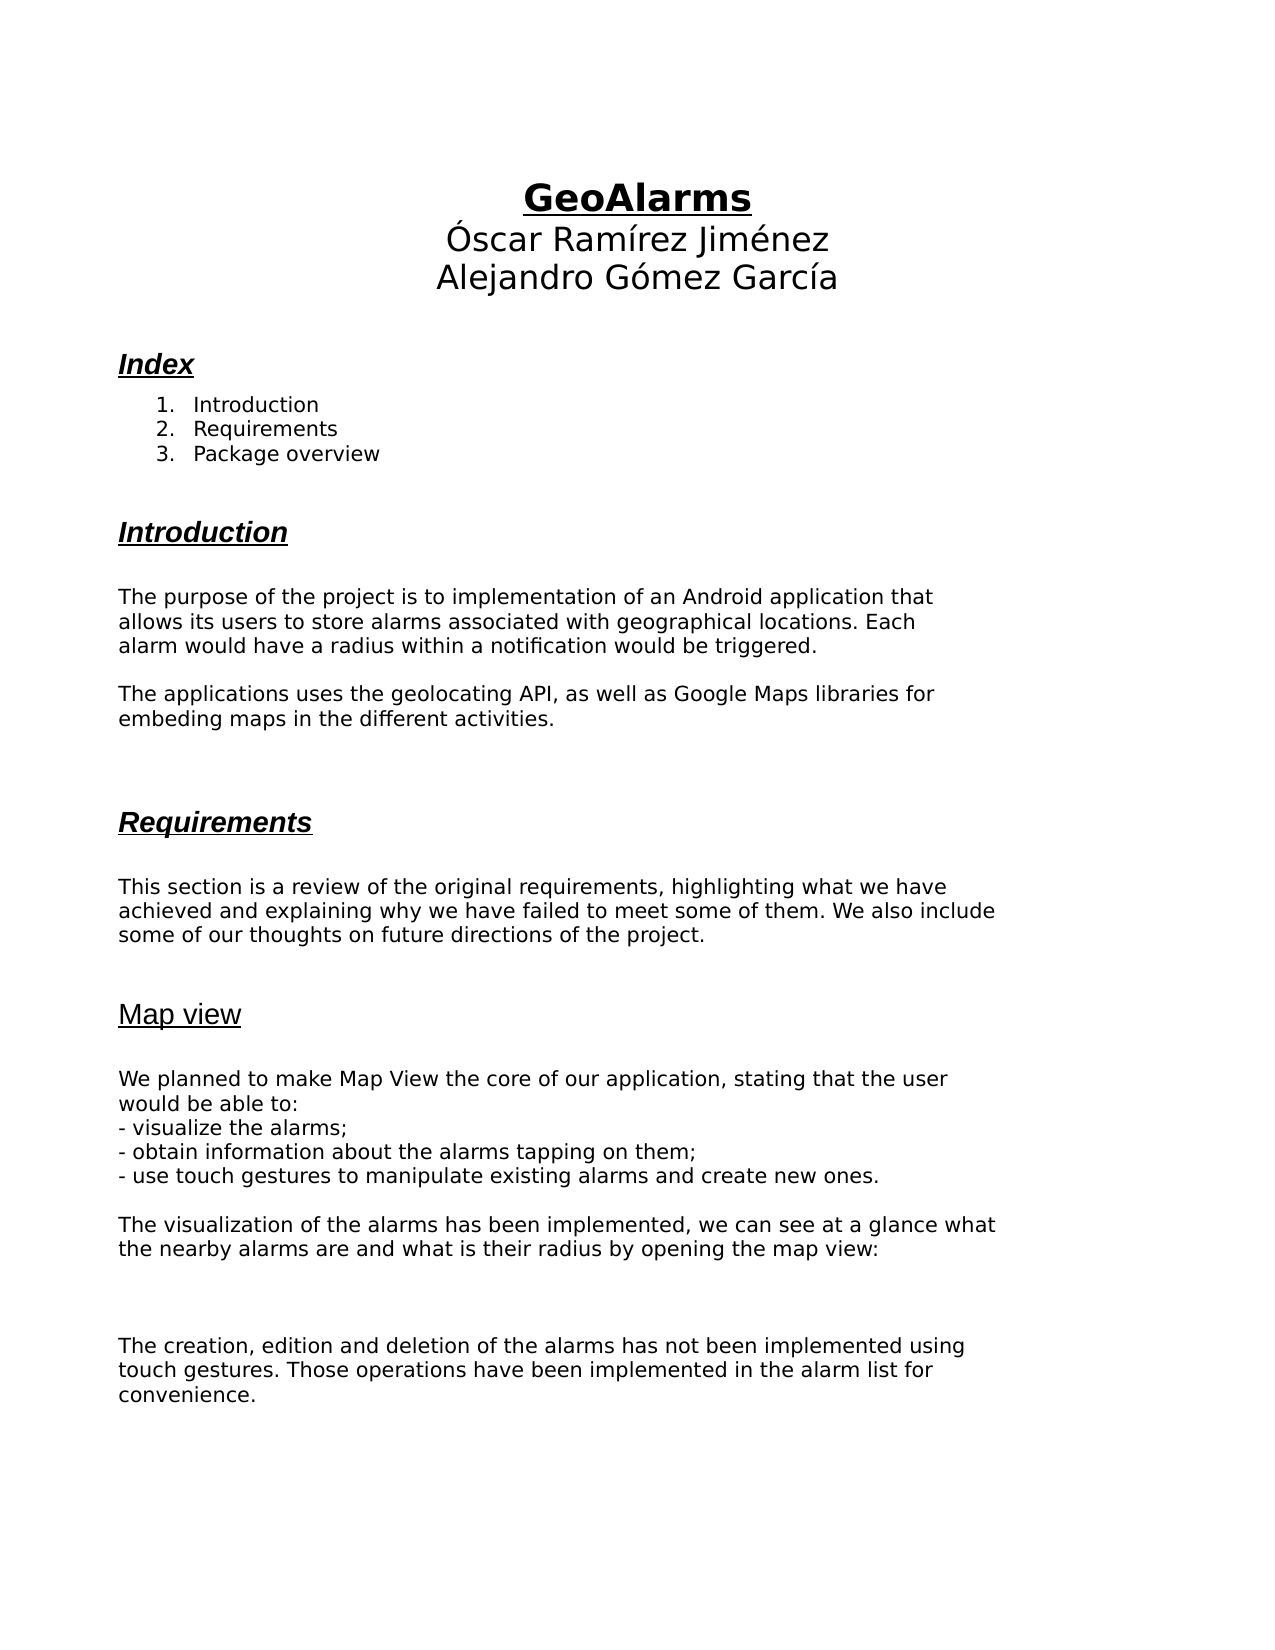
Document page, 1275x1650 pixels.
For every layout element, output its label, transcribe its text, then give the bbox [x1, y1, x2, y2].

text the nearby alarms are and what is their radius by opening the map view: [118, 1237, 1157, 1261]
list Introduction [156, 393, 1157, 417]
text would be able to: [118, 1092, 1157, 1116]
text We planned to make Map View the core of our application, stating that the user [118, 1067, 1157, 1092]
subtitle Introduction [118, 515, 1157, 549]
text some of our thoughts on future directions of the project. [118, 923, 1157, 948]
text allows its users to store alarms associated with geographical locations. Each [118, 610, 1157, 634]
text The purpose of the project is to implementation of an Android application that [118, 585, 1157, 610]
text The applications uses the geolocating API, as well as Google Maps libraries for [118, 682, 1157, 707]
subtitle Map view [118, 997, 1157, 1031]
text - use touch gestures to manipulate existing alarms and create new ones. [118, 1164, 1157, 1189]
text The visualization of the alarms has been implemented, we can see at a glance what [118, 1213, 1157, 1237]
text embeding maps in the different activities. [118, 707, 1157, 731]
text convenience. [118, 1383, 1157, 1407]
text touch gestures. Those operations have been implemented in the alarm list for [118, 1358, 1157, 1383]
text Alejandro Gómez García [118, 259, 1157, 298]
subtitle Requirements [118, 804, 1157, 838]
text - visualize the alarms; [118, 1116, 1157, 1140]
list Package overview [156, 442, 1157, 466]
text - obtain information about the alarms tapping on them; [118, 1140, 1157, 1164]
list Requirements [156, 417, 1157, 442]
text GeoAlarms [118, 176, 1157, 220]
text Óscar Ramírez Jiménez [118, 220, 1157, 259]
subtitle Index [118, 347, 1157, 381]
text achieved and explaining why we have failed to meet some of them. We also include [118, 899, 1157, 923]
text alarm would have a radius within a notification would be triggered. [118, 634, 1157, 658]
text The creation, edition and deletion of the alarms has not been implemented using [118, 1334, 1157, 1358]
text This section is a review of the original requirements, highlighting what we have [118, 875, 1157, 899]
